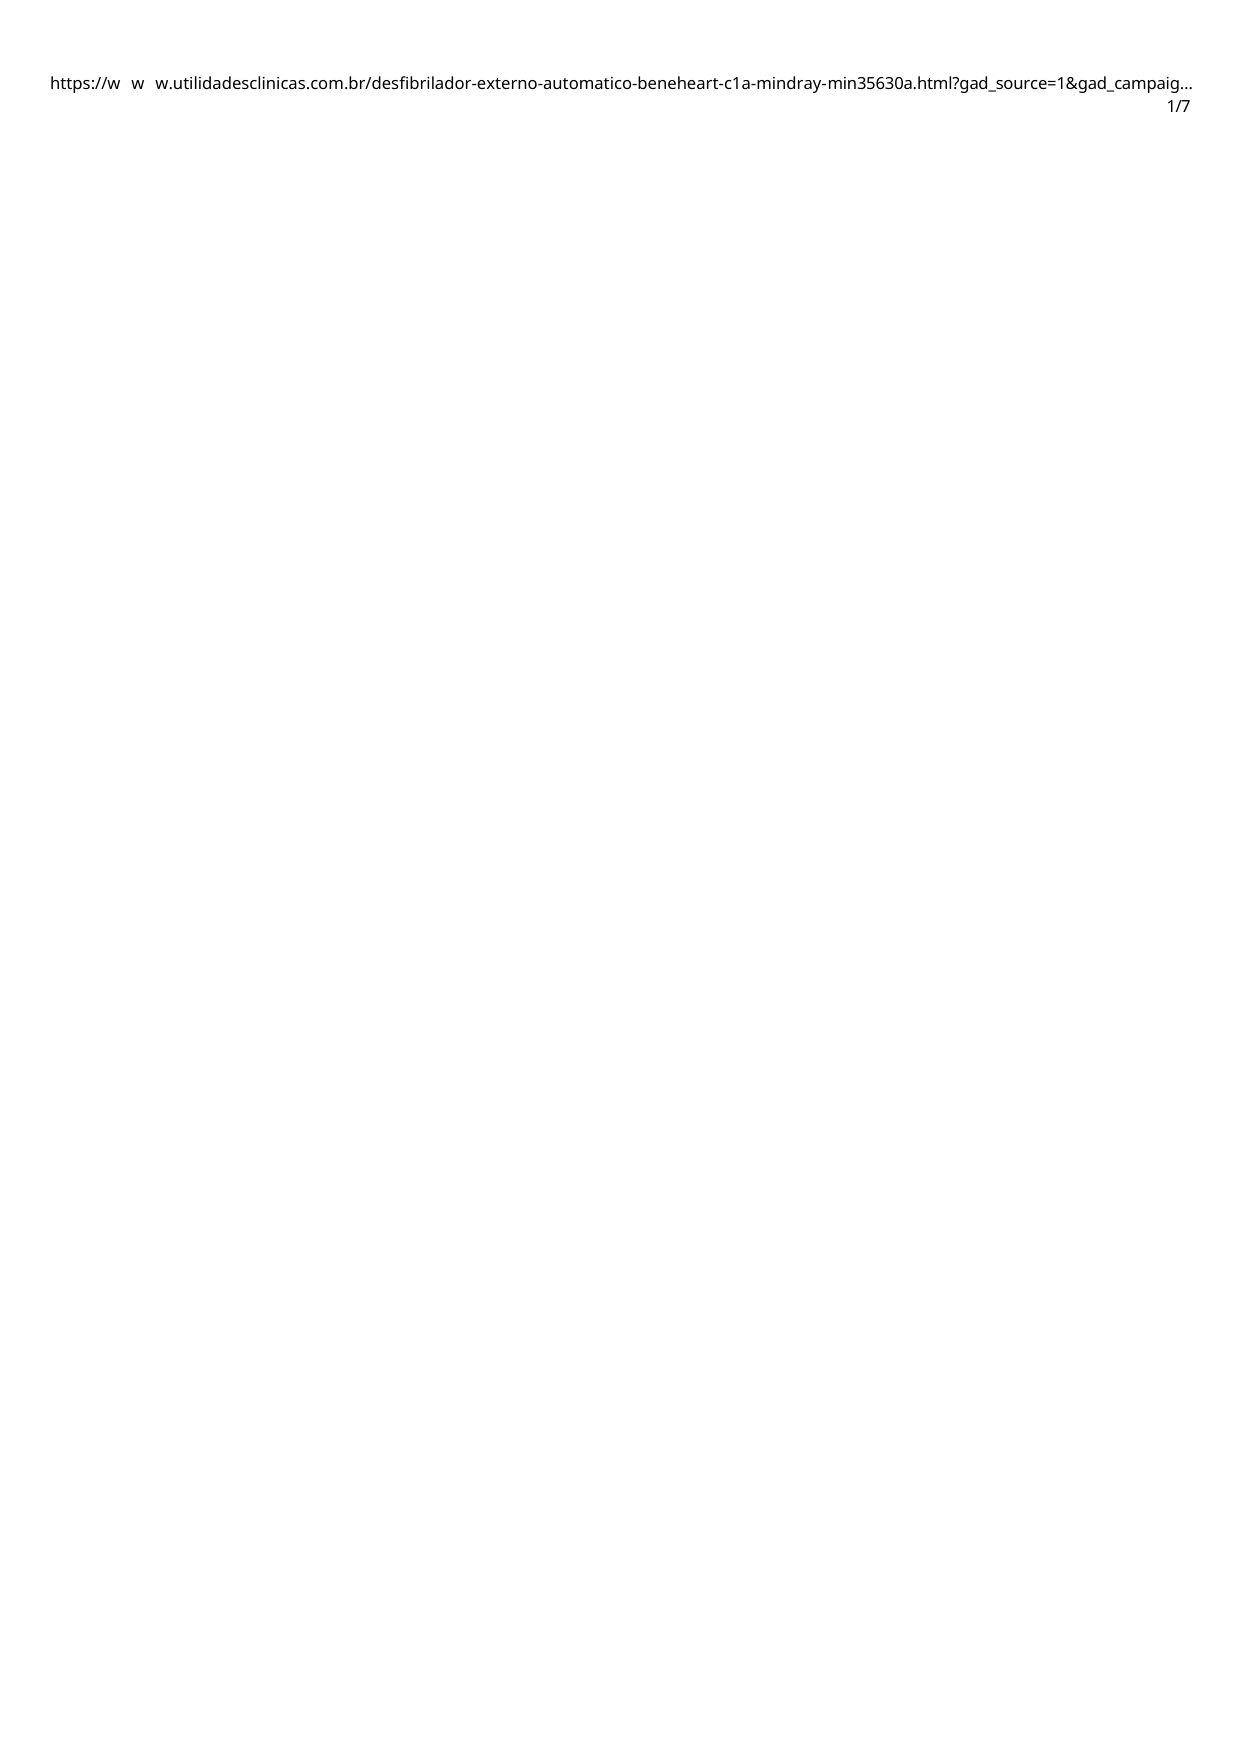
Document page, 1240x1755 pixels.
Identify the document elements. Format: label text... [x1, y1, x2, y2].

text https://w w w.utilidadesclinicas.com.br/desfibrilador-externo-automatico-beneheart-c1a-mindray-min35630a.html?gad_source=1&gad_campaig… 1/7 [50, 72, 1195, 117]
